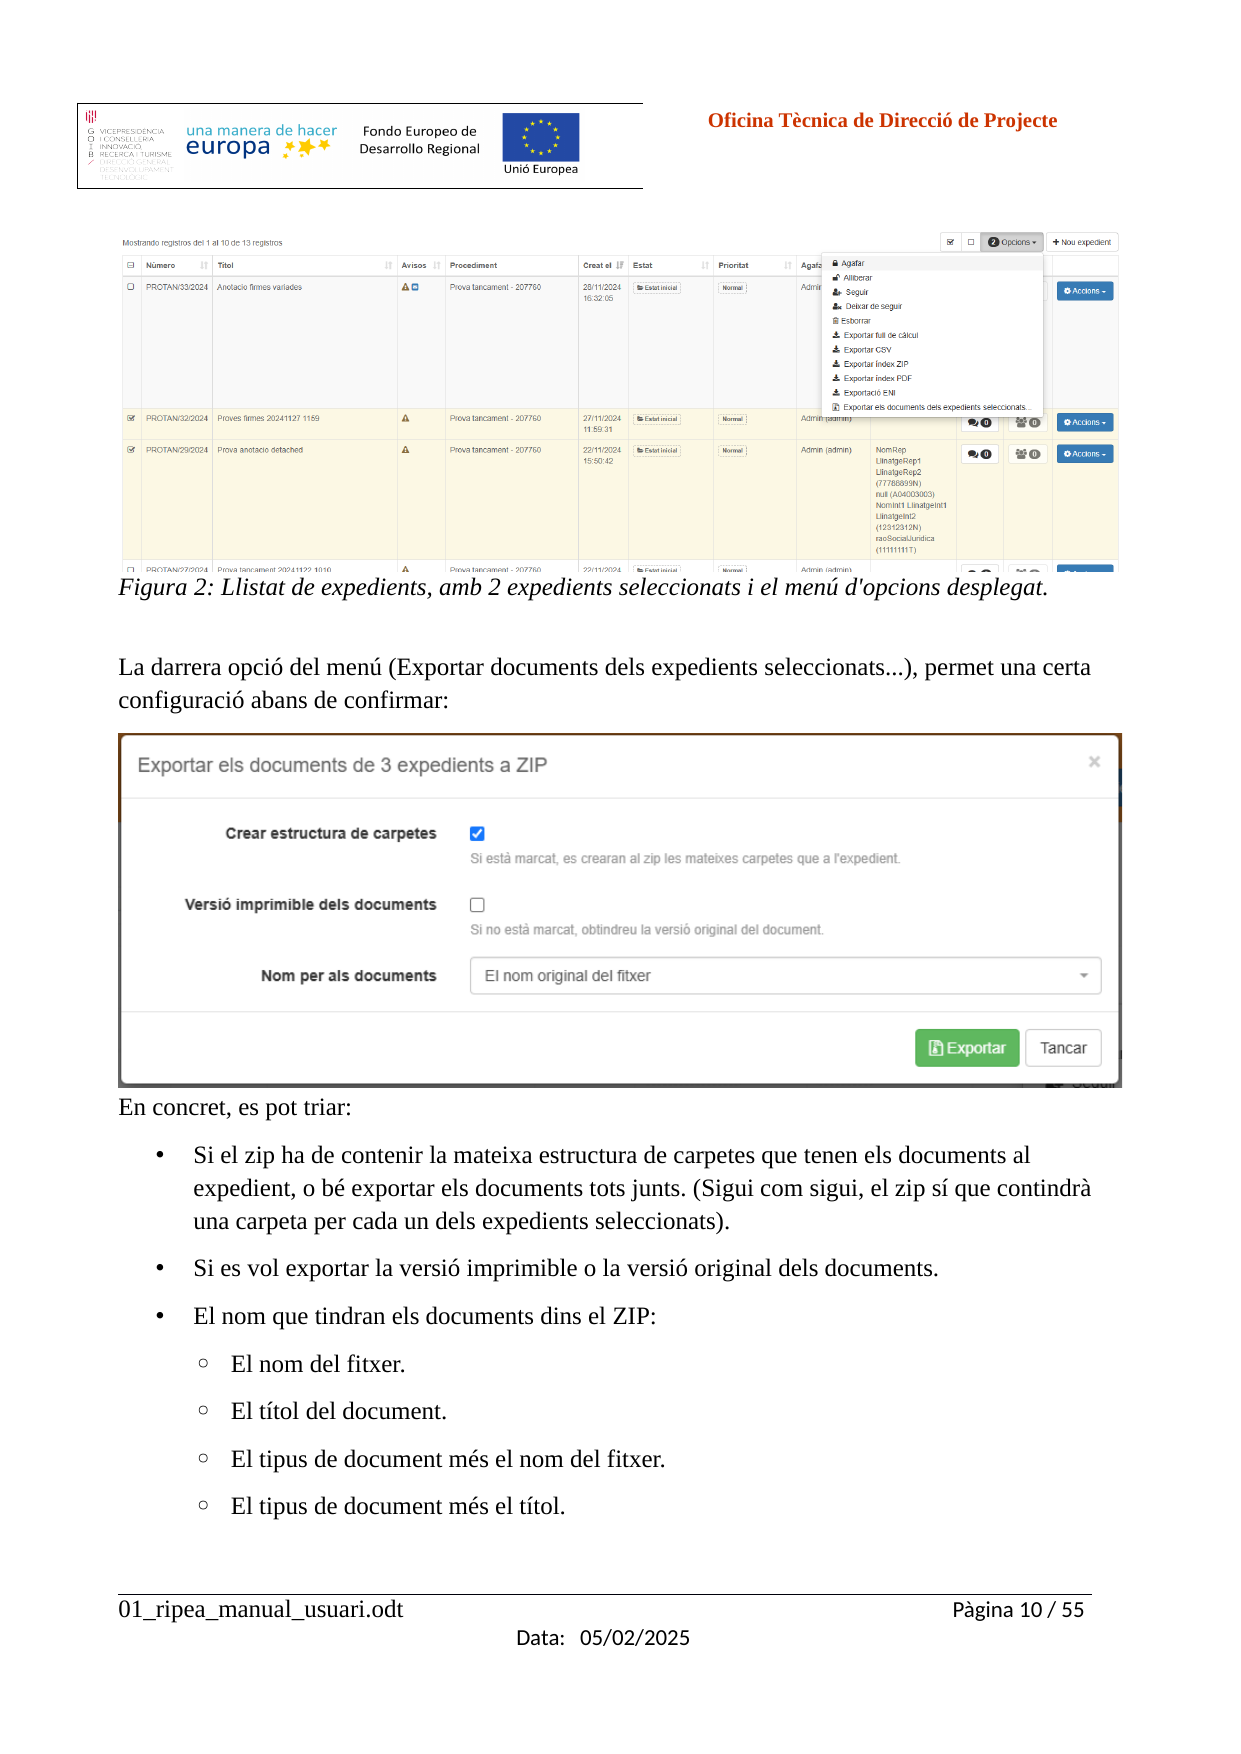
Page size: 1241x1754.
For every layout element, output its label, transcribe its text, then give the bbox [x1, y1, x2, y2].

picture [184, 108, 585, 182]
list El títol del document. [193, 1396, 1122, 1425]
picture [118, 228, 1123, 572]
picture [82, 108, 178, 182]
text Figura 2: Llistat de expedients, amb 2 expedients seleccionats i el menú d'opcions desplegat. [118, 572, 1122, 601]
text La darrera opció del menú (Exportar documents dels expedients seleccionats...), permet una certa configuració abans de confirmar: [118, 652, 1122, 714]
list El tipus de document més el nom del fitxer. [193, 1444, 1122, 1473]
list El nom que tindran els documents dins el ZIP: [156, 1301, 1122, 1330]
list Si el zip ha de contenir la mateixa estructura de carpetes que tenen els documents al expedient, o bé exportar els documents tots junts. (Sigui com sigui, el zip sí que contindrà una carpeta per cada un dels expedients seleccionats). [156, 1140, 1122, 1234]
list Si es vol exportar la versió imprimible o la versió original dels documents. [156, 1253, 1122, 1282]
list El nom del fitxer. [193, 1349, 1122, 1377]
picture [118, 733, 1123, 1088]
list El tipus de document més el títol. [193, 1491, 1122, 1520]
text En concret, es pot triar: [118, 1088, 1122, 1121]
